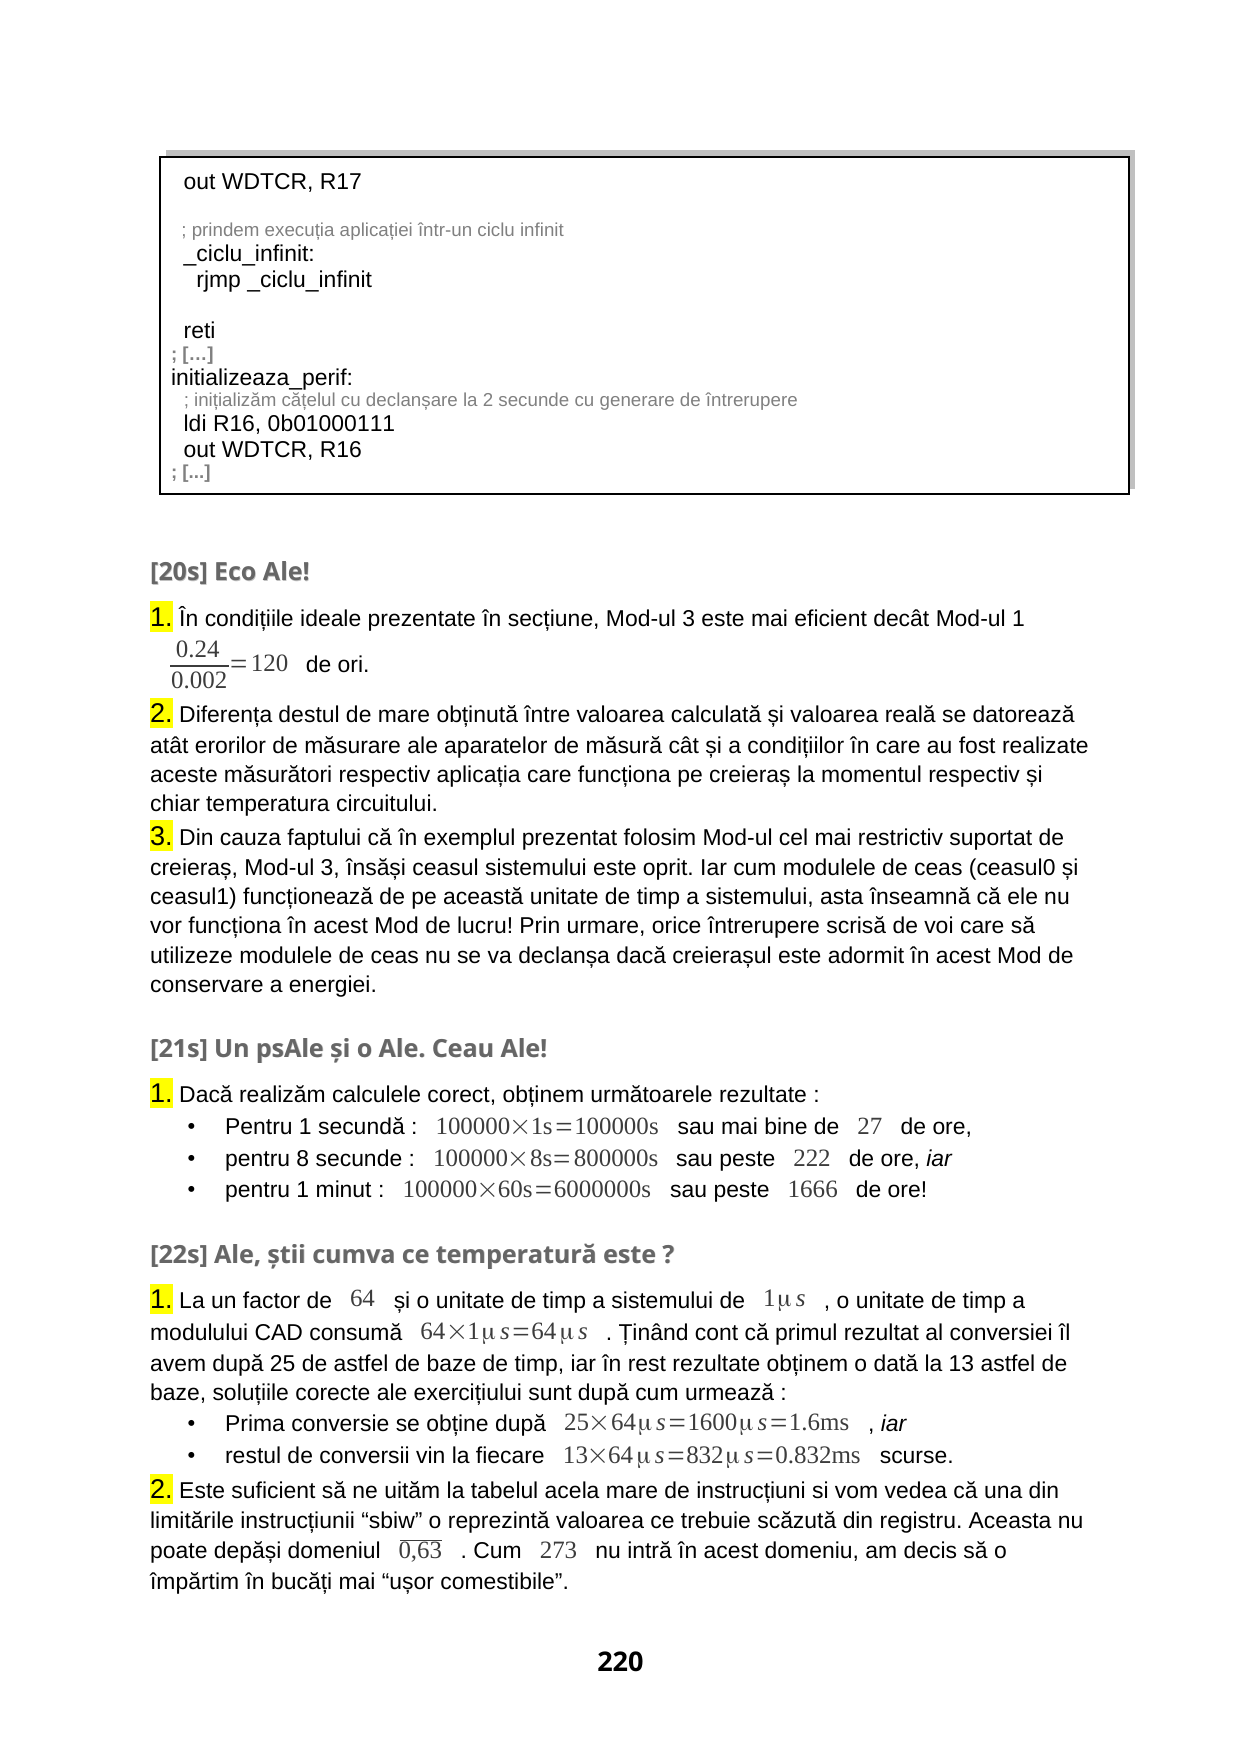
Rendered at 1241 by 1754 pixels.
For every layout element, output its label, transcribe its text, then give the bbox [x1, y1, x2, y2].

subtitle restul de conversii vin la fiecarescurse. [187, 1441, 1091, 1470]
subtitle 1. În condițiile ideale prezentate în secțiune, Mod-ul 3 este mai eficient decât Mod-ul 1 de ori. [150, 601, 1091, 694]
subtitle [22s] Ale, știi cumva ce temperatură este ? [150, 1236, 1091, 1270]
subtitle 2. Este suficient să ne uităm la tabelul acela mare de instrucțiuni si vom vedea că una din limitările instrucțiunii “sbiw” o reprezintă valoarea ce trebuie scăzută din registru. Aceasta nu poate depăși domeniul. Cumnu intră în acest domeniu, am decis să o împărtim în bucăți mai “ușor comestibile”. [150, 1474, 1091, 1594]
subtitle 1. Dacă realizăm calculele corect, obținem următoarele rezultate : [150, 1078, 1091, 1108]
table_header out WDTCR, R17 ; prindem execuția aplicației într-un ciclu infinit _ciclu_infinit: rjmp _ciclu_infinit reti ; […] initializeaza_perif: ; inițializăm cățelul cu declanșare la 2 secunde cu generare de întrerupere ldi R16, 0b01000111 out WDTCR, R16 ; [...] [161, 158, 1128, 493]
subtitle 2. Diferența destul de mare obținută între valoarea calculată și valoarea reală se datorează atât erorilor de măsurare ale aparatelor de măsură cât și a condițiilor în care au fost realizate aceste măsurători respectiv aplicația care funcționa pe creieraș la momentul respectiv și chiar temperatura circuitului. [150, 698, 1091, 817]
subtitle pentru 8 secunde :sau pestede ore, iar [187, 1144, 1091, 1172]
subtitle 3. Din cauza faptului că în exemplul prezentat folosim Mod-ul cel mai restrictiv suportat de creieraș, Mod-ul 3, însăși ceasul sistemului este oprit. Iar cum modulele de ceas (ceasul0 și ceasul1) funcționează de pe această unitate de timp a sistemului, asta înseamnă că ele nu vor funcționa în acest Mod de lucru! Prin urmare, orice întrerupere scrisă de voi care să utilizeze modulele de ceas nu se va declanșa dacă creierașul este adormit în acest Mod de conservare a energiei. [150, 820, 1091, 998]
subtitle Prima conversie se obține după, iar [187, 1409, 1091, 1437]
subtitle Pentru 1 secundă :sau mai bine dede ore, [187, 1113, 1091, 1140]
subtitle [20s] Eco Ale! [150, 554, 1091, 588]
subtitle 1. La un factor deși o unitate de timp a sistemului de, o unitate de timp a modulului CAD consumă. Ținând cont că primul rezultat al conversiei îl avem după 25 de astfel de baze de timp, iar în rest rezultate obținem o dată la 13 astfel de baze, soluțiile corecte ale exercițiului sunt după cum urmează : [150, 1284, 1091, 1405]
subtitle [21s] Un psAle și o Ale. Ceau Ale! [150, 1031, 1091, 1064]
subtitle pentru 1 minut :sau pestede ore! [187, 1176, 1091, 1203]
